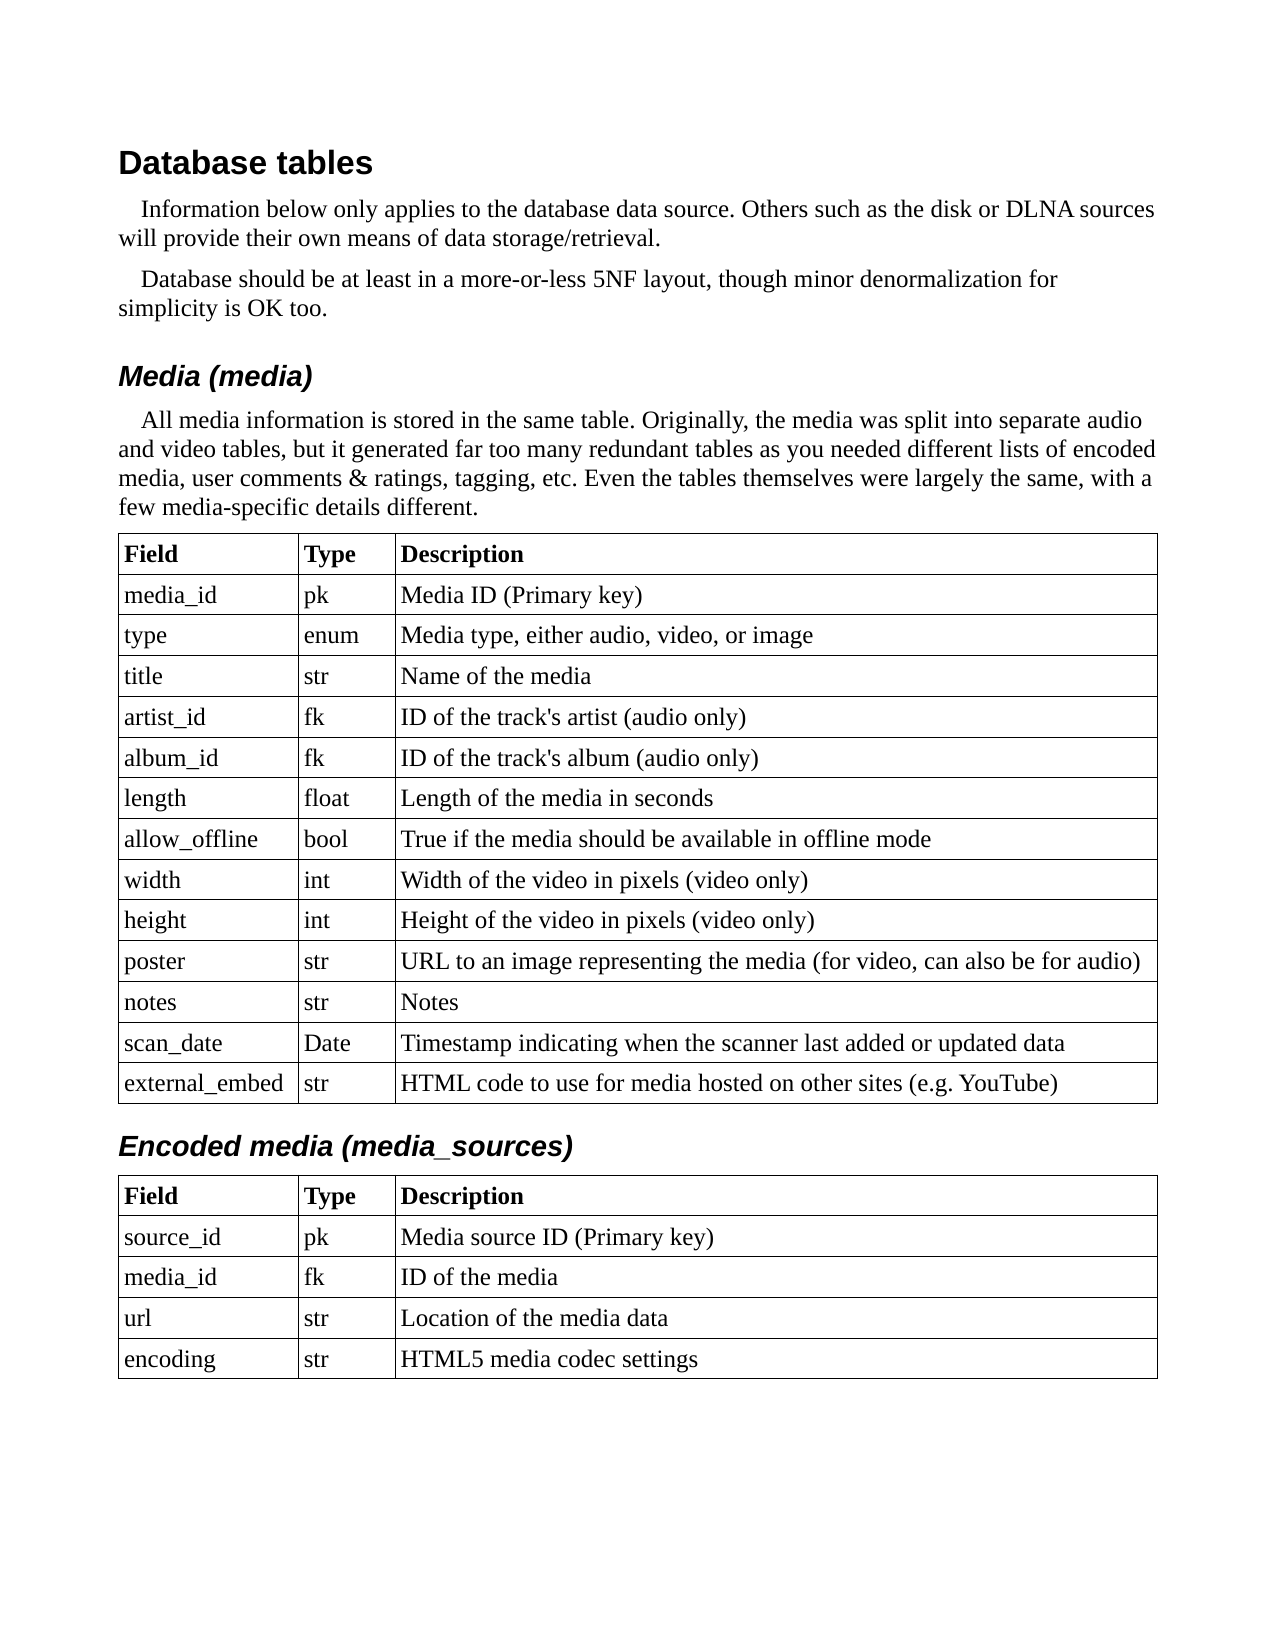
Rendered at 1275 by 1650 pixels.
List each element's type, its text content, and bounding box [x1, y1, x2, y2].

table_cell Media type, either audio, video, or image [396, 615, 1157, 655]
table_header Field [119, 1176, 298, 1215]
table_header Description [396, 1176, 1157, 1215]
table_cell Media ID (Primary key) [396, 575, 1157, 614]
table_cell str [299, 656, 395, 696]
table_cell enum [299, 615, 395, 655]
table_header Type [299, 1176, 395, 1215]
table_cell pk [299, 1216, 395, 1256]
table_header Description [396, 534, 1157, 573]
table_cell Height of the video in pixels (video only) [396, 900, 1157, 940]
table_cell str [299, 941, 395, 981]
table_cell URL to an image representing the media (for video, can also be for audio) [396, 941, 1157, 981]
table_cell fk [299, 738, 395, 777]
subtitle Media (media) [118, 359, 1157, 393]
table_cell Name of the media [396, 656, 1157, 696]
table_cell str [299, 1339, 395, 1378]
table_cell fk [299, 1257, 395, 1297]
table_cell str [299, 1298, 395, 1337]
table_cell media_id [119, 1257, 298, 1297]
table_cell Width of the video in pixels (video only) [396, 860, 1157, 899]
table_cell ID of the track's album (audio only) [396, 738, 1157, 777]
table_cell album_id [119, 738, 298, 777]
table_cell url [119, 1298, 298, 1337]
table_cell encoding [119, 1339, 298, 1378]
text Database should be at least in a more-or-less 5NF layout, though minor denormalization for simplicity is OK too. [118, 264, 1157, 322]
table_header Field [119, 534, 298, 573]
text Information below only applies to the database data source. Others such as the disk or DLNA sources will provide their own means of data storage/retrieval. [118, 194, 1157, 252]
table_cell notes [119, 982, 298, 1022]
table_cell artist_id [119, 697, 298, 736]
text All media information is stored in the same table. Originally, the media was split into separate audio and video tables, but it generated far too many redundant tables as you needed different lists of encoded media, user comments & ratings, tagging, etc. Even the tables themselves were largely the same, with a few media-specific details different. [118, 405, 1157, 520]
table_cell bool [299, 819, 395, 859]
table_cell Date [299, 1023, 395, 1062]
table_cell pk [299, 575, 395, 614]
table_cell HTML5 media codec settings [396, 1339, 1157, 1378]
table_cell int [299, 900, 395, 940]
table_cell external_embed [119, 1063, 298, 1103]
table_cell float [299, 778, 395, 818]
table_cell int [299, 860, 395, 899]
table_cell poster [119, 941, 298, 981]
table_cell True if the media should be available in offline mode [396, 819, 1157, 859]
table_header Type [299, 534, 395, 573]
table_cell length [119, 778, 298, 818]
table_cell Media source ID (Primary key) [396, 1216, 1157, 1256]
table_cell source_id [119, 1216, 298, 1256]
table_cell type [119, 615, 298, 655]
table_cell HTML code to use for media hosted on other sites (e.g. YouTube) [396, 1063, 1157, 1103]
table_cell str [299, 1063, 395, 1103]
table_cell ID of the track's artist (audio only) [396, 697, 1157, 736]
table_cell allow_offline [119, 819, 298, 859]
table_cell scan_date [119, 1023, 298, 1062]
subtitle Database tables [118, 143, 1157, 182]
table_cell Location of the media data [396, 1298, 1157, 1337]
table_cell Timestamp indicating when the scanner last added or updated data [396, 1023, 1157, 1062]
table_cell title [119, 656, 298, 696]
table_cell str [299, 982, 395, 1022]
table_cell fk [299, 697, 395, 736]
table_cell height [119, 900, 298, 940]
subtitle Encoded media (media_sources) [118, 1128, 1157, 1162]
table_cell media_id [119, 575, 298, 614]
table_cell width [119, 860, 298, 899]
table_cell Notes [396, 982, 1157, 1022]
table_cell Length of the media in seconds [396, 778, 1157, 818]
table_cell ID of the media [396, 1257, 1157, 1297]
